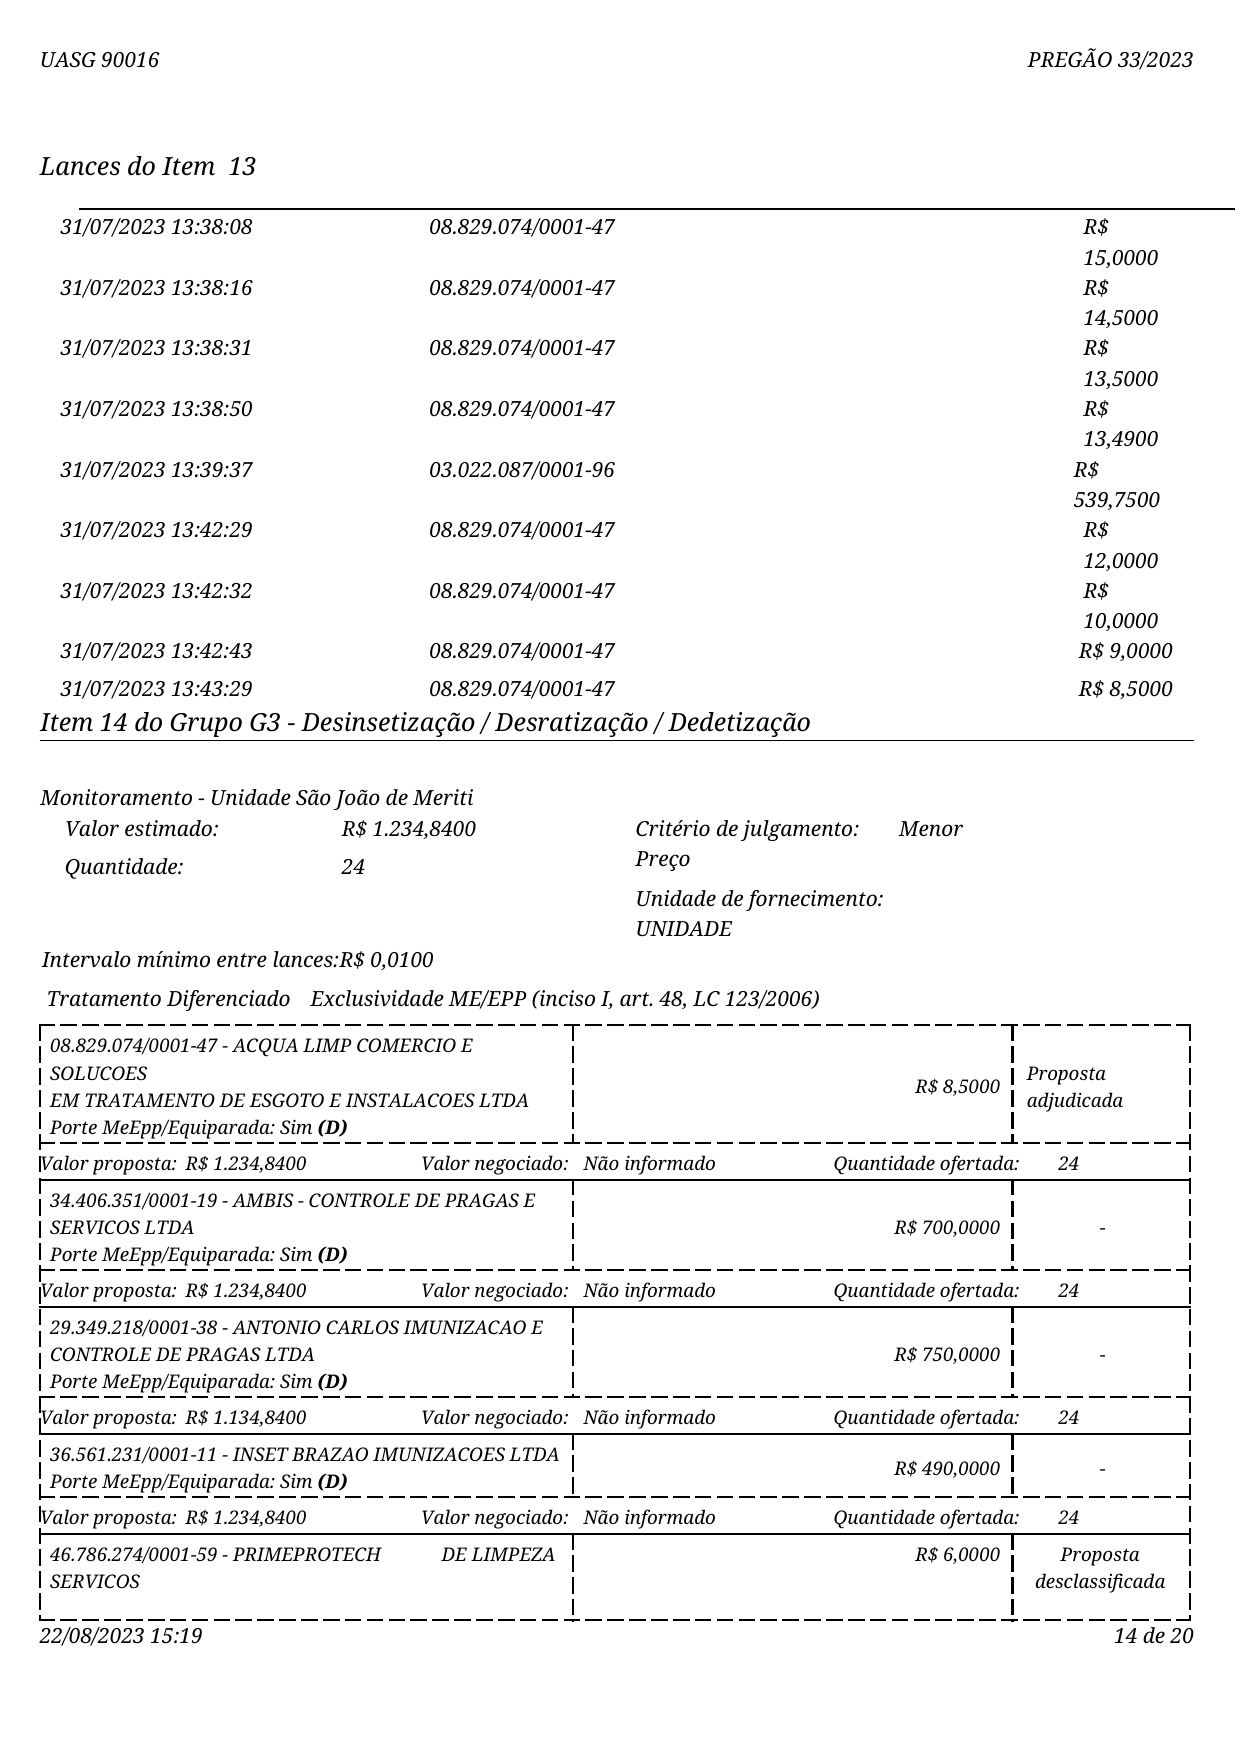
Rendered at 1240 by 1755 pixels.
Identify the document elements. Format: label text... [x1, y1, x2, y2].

table_cell 31/07/2023 13:38:31 [60, 334, 429, 394]
table_cell - [1013, 1181, 1189, 1269]
table_cell R$ 13,5000 [1074, 334, 1175, 394]
table_cell Quantidade ofertada: 24 [833, 1396, 1189, 1433]
table_cell R$ 539,7500 [1074, 455, 1175, 515]
table_cell 31/07/2023 13:38:50 [60, 394, 429, 455]
table_header R$ 1.234,8400 24 [342, 814, 635, 945]
table_cell 08.829.074/0001-47 [429, 515, 1073, 576]
table_cell 08.829.074/0001-47 [429, 674, 1073, 704]
table_cell [573, 1308, 833, 1396]
table_header R$ 8,5000 [833, 1024, 1012, 1142]
table_header Critério de julgamento: Menor Preço Unidade de fornecimento: UNIDADE [635, 814, 971, 945]
table_cell R$ 15,0000 [1074, 210, 1175, 273]
table_cell Não informado [573, 1269, 833, 1306]
table_cell R$ 12,0000 [1074, 515, 1175, 576]
table_cell 36.561.231/0001-11 - INSET BRAZAO IMUNIZACOES LTDA Porte MeEpp/Equiparada: Sim (D) [40, 1435, 573, 1496]
table_cell 31/07/2023 13:43:29 [60, 674, 429, 704]
table_cell R$ 14,5000 [1074, 273, 1175, 333]
table_cell Valor proposta: R$ 1.234,8400 Valor negociado: [40, 1496, 573, 1533]
table_cell R$ 750,0000 [833, 1308, 1012, 1396]
table_cell R$ 6,0000 [833, 1535, 1012, 1619]
text Tratamento Diferenciado Exclusividade ME/EPP (inciso I, art. 48, LC 123/2006) [39, 984, 1196, 1013]
table_cell 46.786.274/0001-59 - PRIMEPROTECH SERVICOS [40, 1535, 444, 1619]
table_cell DE LIMPEZA [444, 1535, 573, 1619]
table_cell 08.829.074/0001-47 [429, 273, 1073, 333]
table_header Valor estimado: Quantidade: [65, 814, 342, 945]
table_cell 03.022.087/0001-96 [429, 455, 1073, 515]
table_cell [429, 182, 1073, 208]
table_header [573, 1024, 833, 1142]
table_cell R$ 13,4900 [1074, 394, 1175, 455]
text Monitoramento - Unidade São João de Meriti [40, 783, 1196, 811]
table_cell 29.349.218/0001-38 - ANTONIO CARLOS IMUNIZACAO E CONTROLE DE PRAGAS LTDA Porte MeEpp/Equiparada: Sim (D) [40, 1308, 573, 1396]
table_cell Quantidade ofertada: 24 [833, 1142, 1189, 1179]
table_cell R$ 10,0000 [1074, 576, 1175, 637]
table_cell 08.829.074/0001-47 [429, 210, 1073, 273]
table_cell [573, 1535, 833, 1619]
table_cell Quantidade ofertada: 24 [833, 1269, 1189, 1306]
table_cell - [1013, 1435, 1189, 1496]
table_cell 31/07/2023 13:42:32 [60, 576, 429, 637]
table_cell Quantidade ofertada: 24 [833, 1496, 1189, 1533]
table_header Proposta adjudicada [1013, 1024, 1189, 1142]
table_cell Proposta desclassificada [1013, 1535, 1189, 1619]
table_cell 31/07/2023 13:39:37 [60, 455, 429, 515]
table_cell 08.829.074/0001-47 [429, 637, 1073, 674]
table_cell 08.829.074/0001-47 [429, 394, 1073, 455]
table_cell - [1013, 1308, 1189, 1396]
table_cell 31/07/2023 13:38:16 [60, 273, 429, 333]
text Intervalo mínimo entre lances: R$ 0,0100 [39, 945, 1196, 973]
table_cell Não informado [573, 1142, 833, 1179]
table_cell 31/07/2023 13:42:43 [60, 637, 429, 674]
table_cell Valor proposta: R$ 1.234,8400 Valor negociado: [40, 1269, 573, 1306]
table_cell [1074, 182, 1175, 208]
table_cell Valor proposta: R$ 1.234,8400 Valor negociado: [40, 1142, 573, 1179]
table_cell 34.406.351/0001-19 - AMBIS - CONTROLE DE PRAGAS E SERVICOS LTDA Porte MeEpp/Equiparada: Sim (D) [40, 1181, 573, 1269]
table_cell [573, 1435, 833, 1496]
table_cell R$ 8,5000 [1074, 674, 1175, 704]
table_cell R$ 9,0000 [1074, 637, 1175, 674]
table_cell R$ 700,0000 [833, 1181, 1012, 1269]
table_header 08.829.074/0001-47 - ACQUA LIMP COMERCIO E SOLUCOES EM TRATAMENTO DE ESGOTO E INSTALACOES LTDA Porte MeEpp/Equiparada: Sim (D) [40, 1024, 573, 1142]
table_cell 08.829.074/0001-47 [429, 334, 1073, 394]
table_cell Não informado [573, 1496, 833, 1533]
table_cell 31/07/2023 13:38:08 [60, 182, 429, 273]
text Item 14 do Grupo G3 - Desinsetização / Desratização / Dedetização [40, 704, 1196, 738]
table_cell 08.829.074/0001-47 [429, 576, 1073, 637]
table_cell [573, 1181, 833, 1269]
table_cell Não informado [573, 1396, 833, 1433]
table_cell R$ 490,0000 [833, 1435, 1012, 1496]
table_cell Valor proposta: R$ 1.134,8400 Valor negociado: [40, 1396, 573, 1433]
table_cell 31/07/2023 13:42:29 [60, 515, 429, 576]
